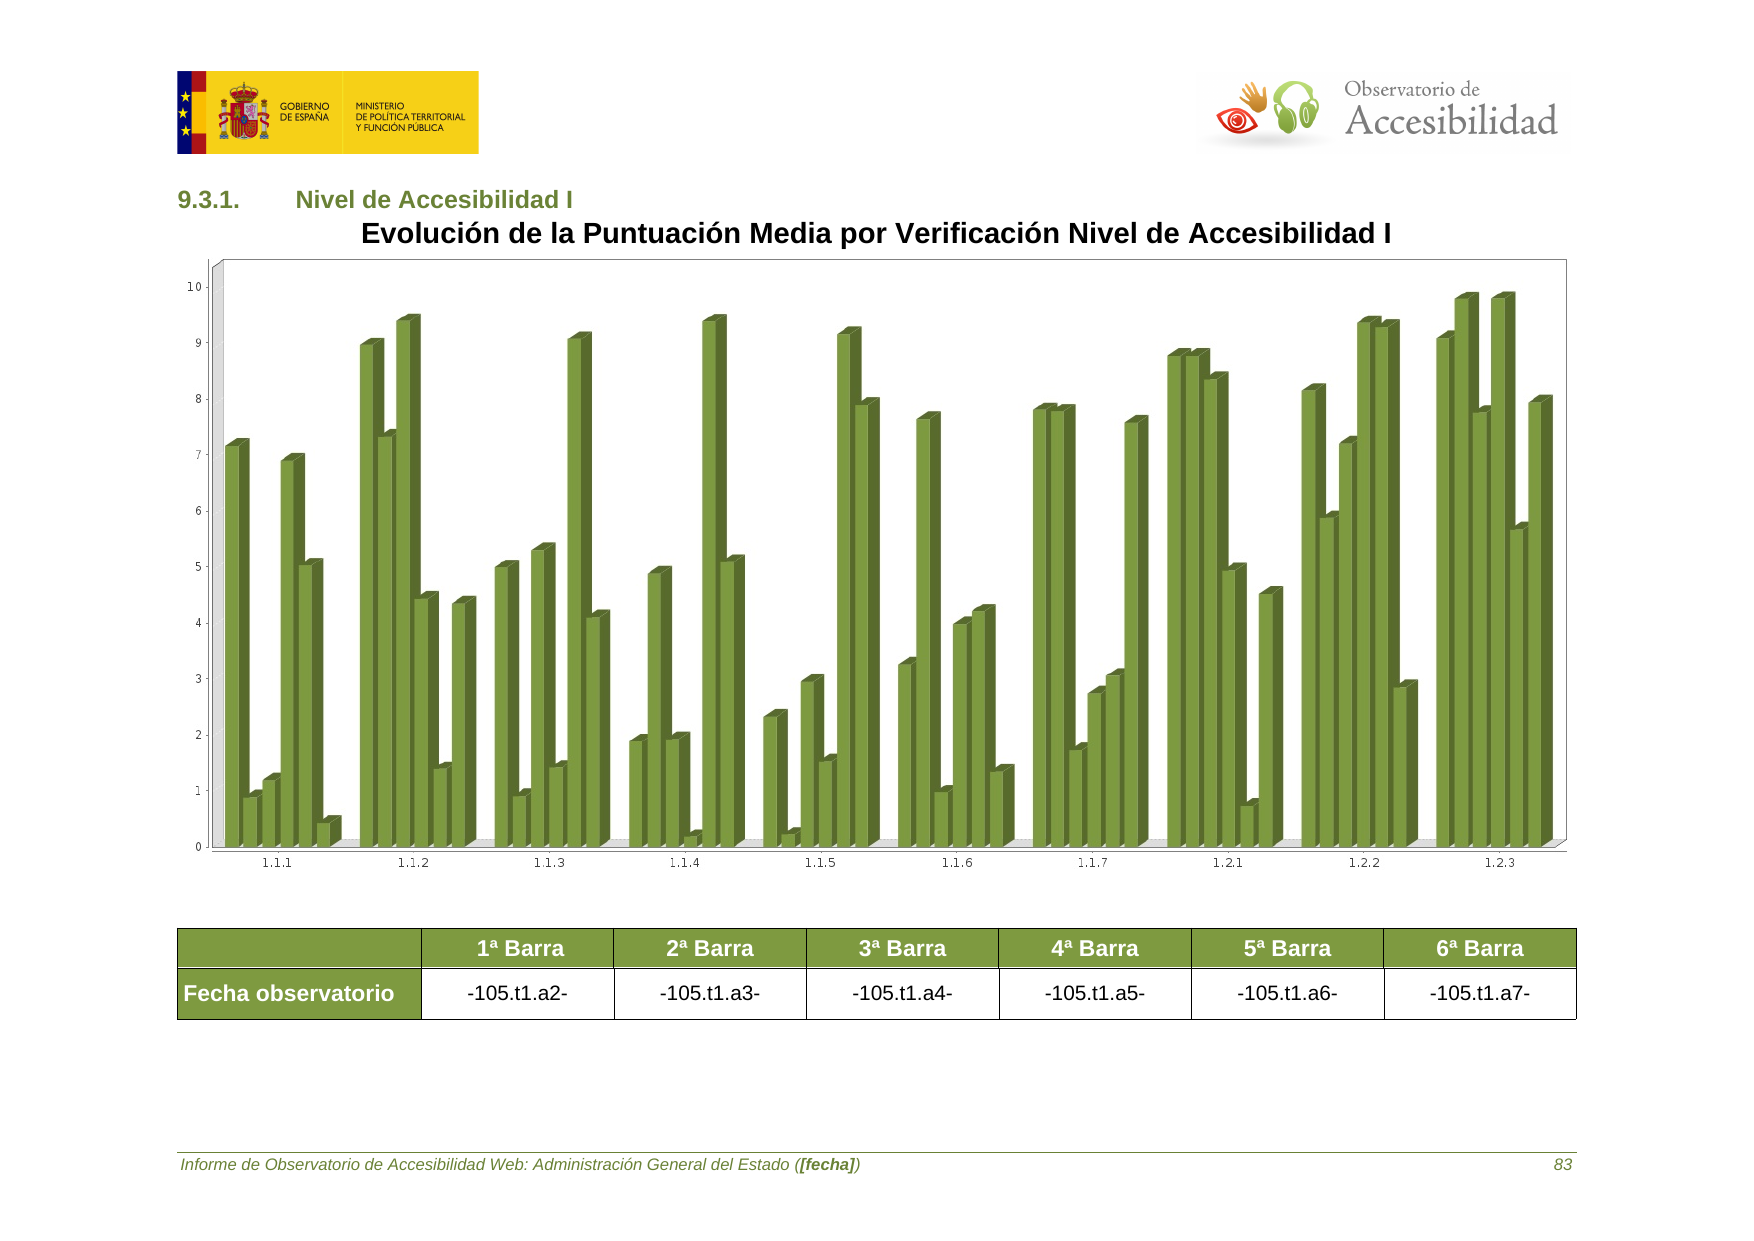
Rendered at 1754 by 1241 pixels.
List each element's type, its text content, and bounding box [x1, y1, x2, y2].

subtitle Nivel de Accesibilidad I [177, 185, 1577, 214]
picture [177, 250, 1577, 875]
table_header 1ª Barra [422, 929, 613, 967]
table_header 4ª Barra [999, 929, 1191, 967]
picture [177, 71, 479, 154]
table_cell Fecha observatorio [178, 969, 421, 1019]
picture [1196, 72, 1572, 154]
table_cell -105.t1.a4- [807, 969, 999, 1019]
table_header 3ª Barra [807, 929, 998, 967]
table_header 6ª Barra [1384, 929, 1576, 967]
text Evolución de la Puntuación Media por Verificación Nivel de Accesibilidad I [177, 216, 1577, 250]
table_cell -105.t1.a6- [1192, 969, 1384, 1019]
table_header [178, 929, 421, 967]
table_cell -105.t1.a2- [422, 969, 614, 1019]
table_header 5ª Barra [1192, 929, 1383, 967]
table_cell -105.t1.a3- [615, 969, 806, 1019]
table_cell -105.t1.a5- [1000, 969, 1191, 1019]
table_cell -105.t1.a7- [1385, 969, 1576, 1019]
table_header 2ª Barra [614, 929, 806, 967]
